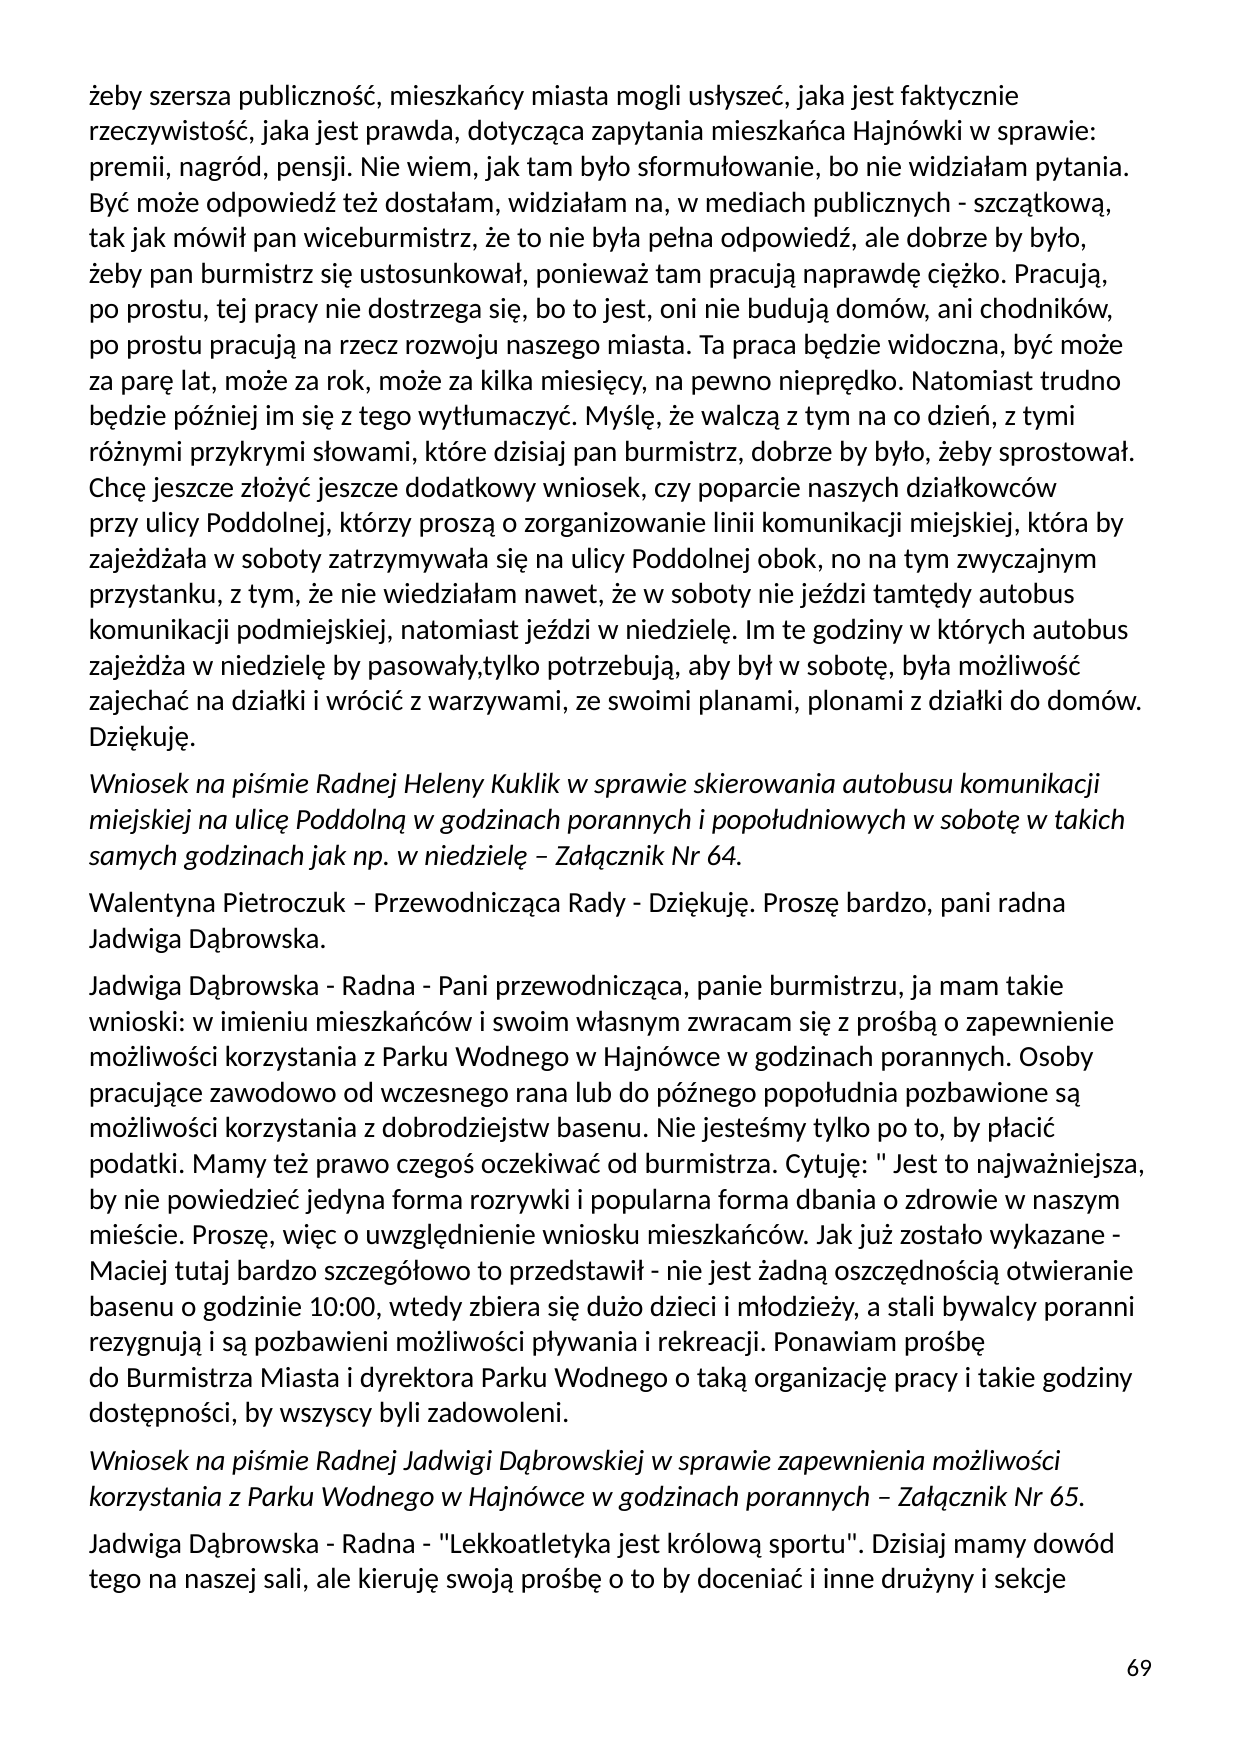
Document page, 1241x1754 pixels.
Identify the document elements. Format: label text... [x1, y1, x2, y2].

text Wniosek na piśmie Radnej Heleny Kuklik w sprawie skierowania autobusu komunikacji miejskiej na ulicę Poddolną w godzinach porannych i popołudniowych w sobotę w takich samych godzinach jak np. w niedzielę – Załącznik Nr 64. [88, 765, 1152, 872]
text Jadwiga Dąbrowska - Radna - Pani przewodnicząca, panie burmistrzu, ja mam takie wnioski: w imieniu mieszkańców i swoim własnym zwracam się z prośbą o zapewnienie możliwości korzystania z Parku Wodnego w Hajnówce w godzinach porannych. Osoby pracujące zawodowo od wczesnego rana lub do późnego popołudnia pozbawione są możliwości korzystania z dobrodziejstw basenu. Nie jesteśmy tylko po to, by płacić podatki. Mamy też prawo czegoś oczekiwać od burmistrza. Cytuję: " Jest to najważniejsza, by nie powiedzieć jedyna forma rozrywki i popularna forma dbania o zdrowie w naszym mieście. Proszę, więc o uwzględnienie wniosku mieszkańców. Jak już zostało wykazane - Maciej tutaj bardzo szczegółowo to przedstawił - nie jest żadną oszczędnością otwieranie basenu o godzinie 10:00, wtedy zbiera się dużo dzieci i młodzieży, a stali bywalcy poranni rezygnują i są pozbawieni możliwości pływania i rekreacji. Ponawiam prośbę do Burmistrza Miasta i dyrektora Parku Wodnego o taką organizację pracy i takie godziny dostępności, by wszyscy byli zadowoleni. [88, 967, 1152, 1430]
text żeby szersza publiczność, mieszkańcy miasta mogli usłyszeć, jaka jest faktycznie rzeczywistość, jaka jest prawda, dotycząca zapytania mieszkańca Hajnówki w sprawie: premii, nagród, pensji. Nie wiem, jak tam było sformułowanie, bo nie widziałam pytania. Być może odpowiedź też dostałam, widziałam na, w mediach publicznych - szczątkową, tak jak mówił pan wiceburmistrz, że to nie była pełna odpowiedź, ale dobrze by było, żeby pan burmistrz się ustosunkował, ponieważ tam pracują naprawdę ciężko. Pracują, po prostu, tej pracy nie dostrzega się, bo to jest, oni nie budują domów, ani chodników, po prostu pracują na rzecz rozwoju naszego miasta. Ta praca będzie widoczna, być może za parę lat, może za rok, może za kilka miesięcy, na pewno nieprędko. Natomiast trudno będzie później im się z tego wytłumaczyć. Myślę, że walczą z tym na co dzień, z tymi różnymi przykrymi słowami, które dzisiaj pan burmistrz, dobrze by było, żeby sprostował. Chcę jeszcze złożyć jeszcze dodatkowy wniosek, czy poparcie naszych działkowców przy ulicy Poddolnej, którzy proszą o zorganizowanie linii komunikacji miejskiej, która by zajeżdżała w soboty zatrzymywała się na ulicy Poddolnej obok, no na tym zwyczajnym przystanku, z tym, że nie wiedziałam nawet, że w soboty nie jeździ tamtędy autobus komunikacji podmiejskiej, natomiast jeździ w niedzielę. Im te godziny w których autobus zajeżdża w niedzielę by pasowały,tylko potrzebują, aby był w sobotę, była możliwość zajechać na działki i wrócić z warzywami, ze swoimi planami, plonami z działki do domów. Dziękuję. [88, 77, 1152, 754]
text Jadwiga Dąbrowska - Radna - "Lekkoatletyka jest królową sportu". Dzisiaj mamy dowód tego na naszej sali, ale kieruję swoją prośbę o to by doceniać i inne drużyny i sekcje [88, 1525, 1152, 1596]
text Wniosek na piśmie Radnej Jadwigi Dąbrowskiej w sprawie zapewnienia możliwości korzystania z Parku Wodnego w Hajnówce w godzinach porannych – Załącznik Nr 65. [88, 1442, 1152, 1513]
text Walentyna Pietroczuk – Przewodnicząca Rady - Dziękuję. Proszę bardzo, pani radna Jadwiga Dąbrowska. [88, 884, 1152, 955]
